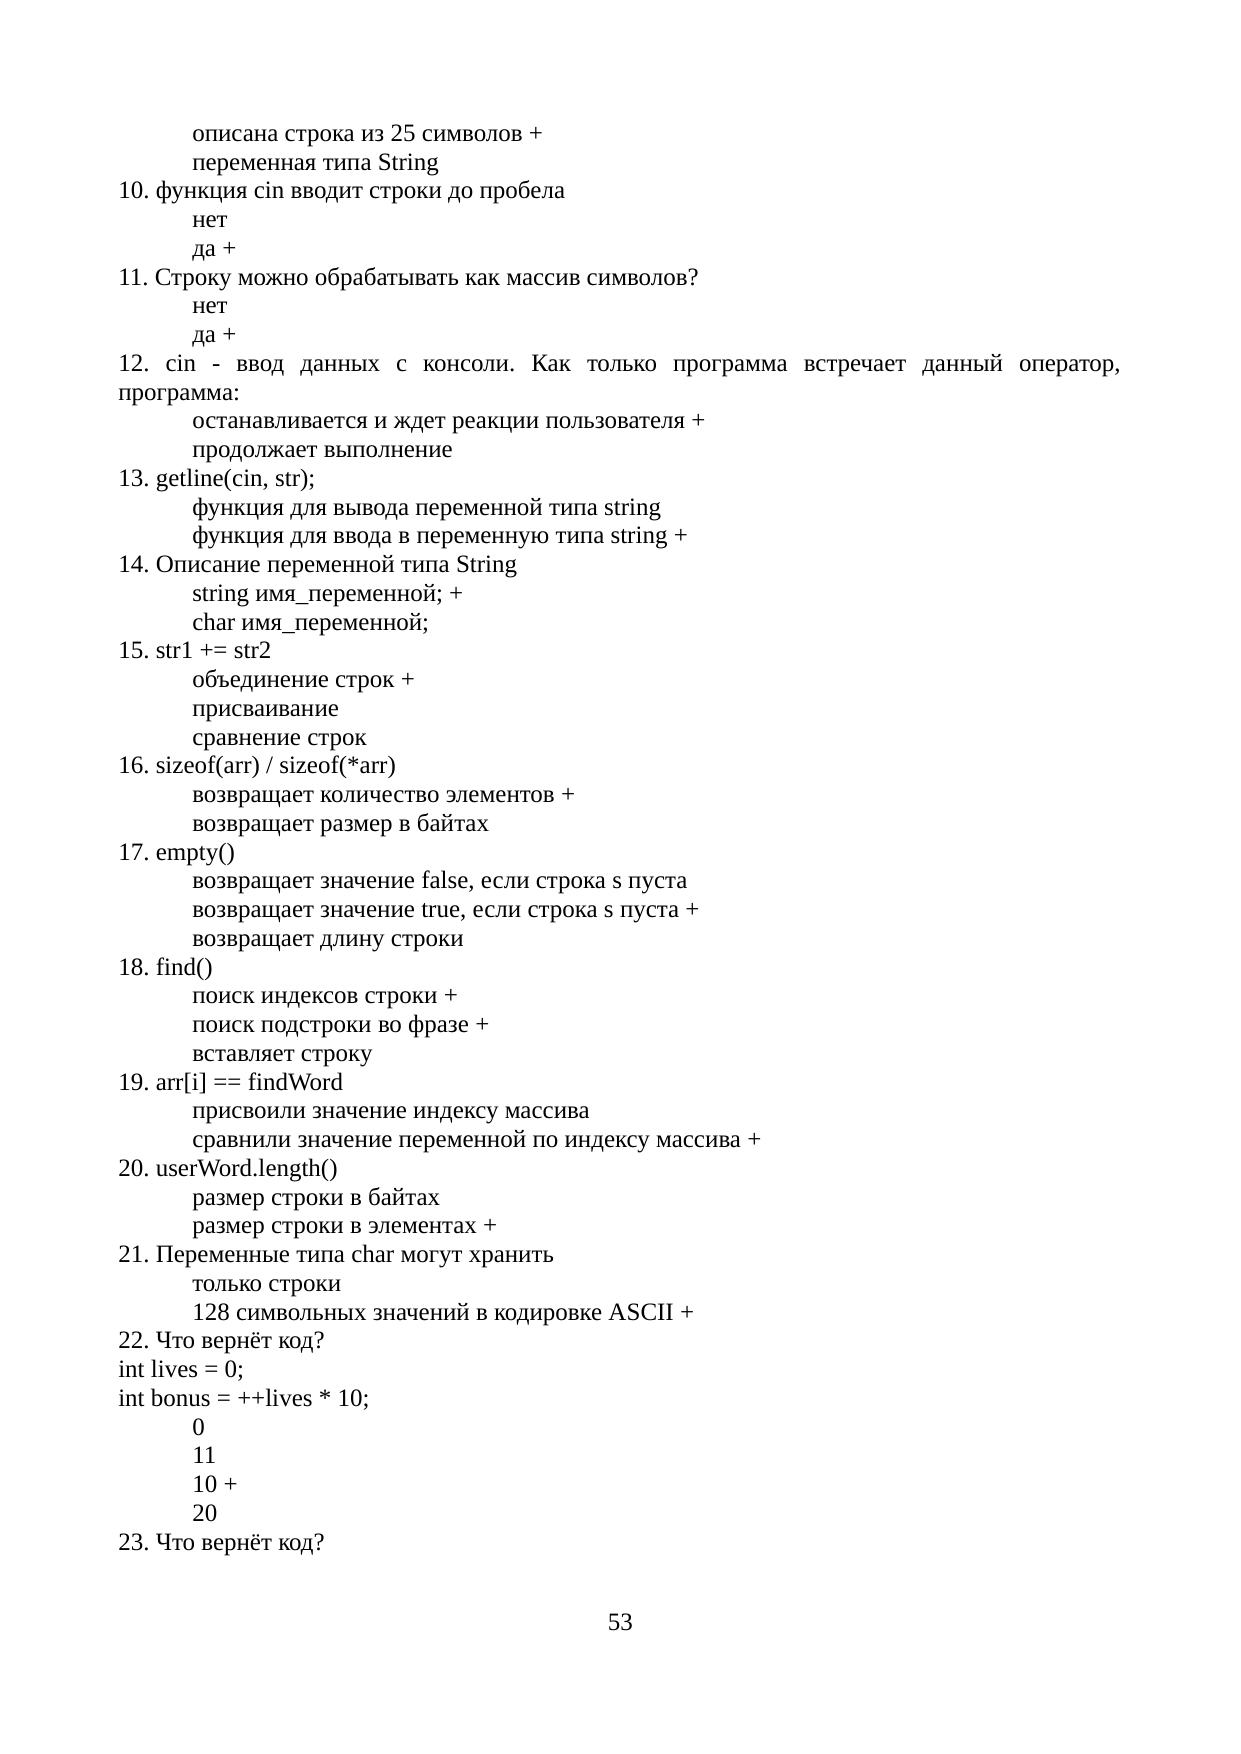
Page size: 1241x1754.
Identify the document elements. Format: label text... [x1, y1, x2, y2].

text поиск подстроки во фразе + [118, 1009, 1122, 1038]
text int lives = 0; [118, 1354, 1122, 1383]
text 21. Переменные типа char могут хранить [118, 1239, 1122, 1268]
text char имя_переменной; [118, 607, 1122, 636]
text 13. getline(cin, str); [118, 463, 1122, 492]
text переменная типа String [118, 147, 1122, 176]
text 128 символьных значений в кодировке ASCII + [118, 1297, 1122, 1326]
text 0 [118, 1412, 1122, 1441]
text присвоили значение индексу массива [118, 1096, 1122, 1124]
text string имя_переменной; + [118, 578, 1122, 607]
text функция для вывода переменной типа string [118, 492, 1122, 521]
text вставляет строку [118, 1038, 1122, 1067]
text 19. arr[i] == findWord [118, 1067, 1122, 1096]
text продолжает выполнение [118, 434, 1122, 463]
text 23. Что вернёт код? [118, 1527, 1122, 1556]
text 16. sizeof(arr) / sizeof(*arr) [118, 751, 1122, 779]
text 17. empty() [118, 837, 1122, 866]
text сравнение строк [118, 722, 1122, 751]
text функция для ввода в переменную типа string + [118, 521, 1122, 549]
text возвращает значение true, если строка s пуста + [118, 894, 1122, 923]
text да + [118, 319, 1122, 348]
text 11. Строку можно обрабатывать как массив символов? [118, 262, 1122, 291]
text 12. cin - ввод данных с консоли. Как только программа встречает данный оператор, программа: [118, 348, 1122, 406]
text 15. str1 += str2 [118, 636, 1122, 664]
text 11 [118, 1441, 1122, 1469]
text 10 + [118, 1469, 1122, 1498]
text нет [118, 291, 1122, 319]
text возвращает длину строки [118, 923, 1122, 952]
text int bonus = ++lives * 10; [118, 1383, 1122, 1412]
text размер строки в байтах [118, 1182, 1122, 1211]
text возвращает количество элементов + [118, 779, 1122, 808]
text нет [118, 204, 1122, 233]
text возвращает значение false, если строка s пуста [118, 866, 1122, 894]
text 20. userWord.length() [118, 1153, 1122, 1182]
text только строки [118, 1268, 1122, 1297]
text поиск индексов строки + [118, 981, 1122, 1009]
text 14. Описание переменной типа String [118, 549, 1122, 578]
text описана строка из 25 символов + [118, 118, 1122, 147]
text 18. find() [118, 952, 1122, 981]
text присваивание [118, 693, 1122, 722]
text 22. Что вернёт код? [118, 1326, 1122, 1354]
text объединение строк + [118, 664, 1122, 693]
text 20 [118, 1498, 1122, 1527]
text сравнили значение переменной по индексу массива + [118, 1124, 1122, 1153]
text размер строки в элементах + [118, 1211, 1122, 1239]
text останавливается и ждет реакции пользователя + [118, 406, 1122, 434]
text возвращает размер в байтах [118, 808, 1122, 837]
text 10. функция cin вводит строки до пробела [118, 176, 1122, 204]
text да + [118, 233, 1122, 262]
